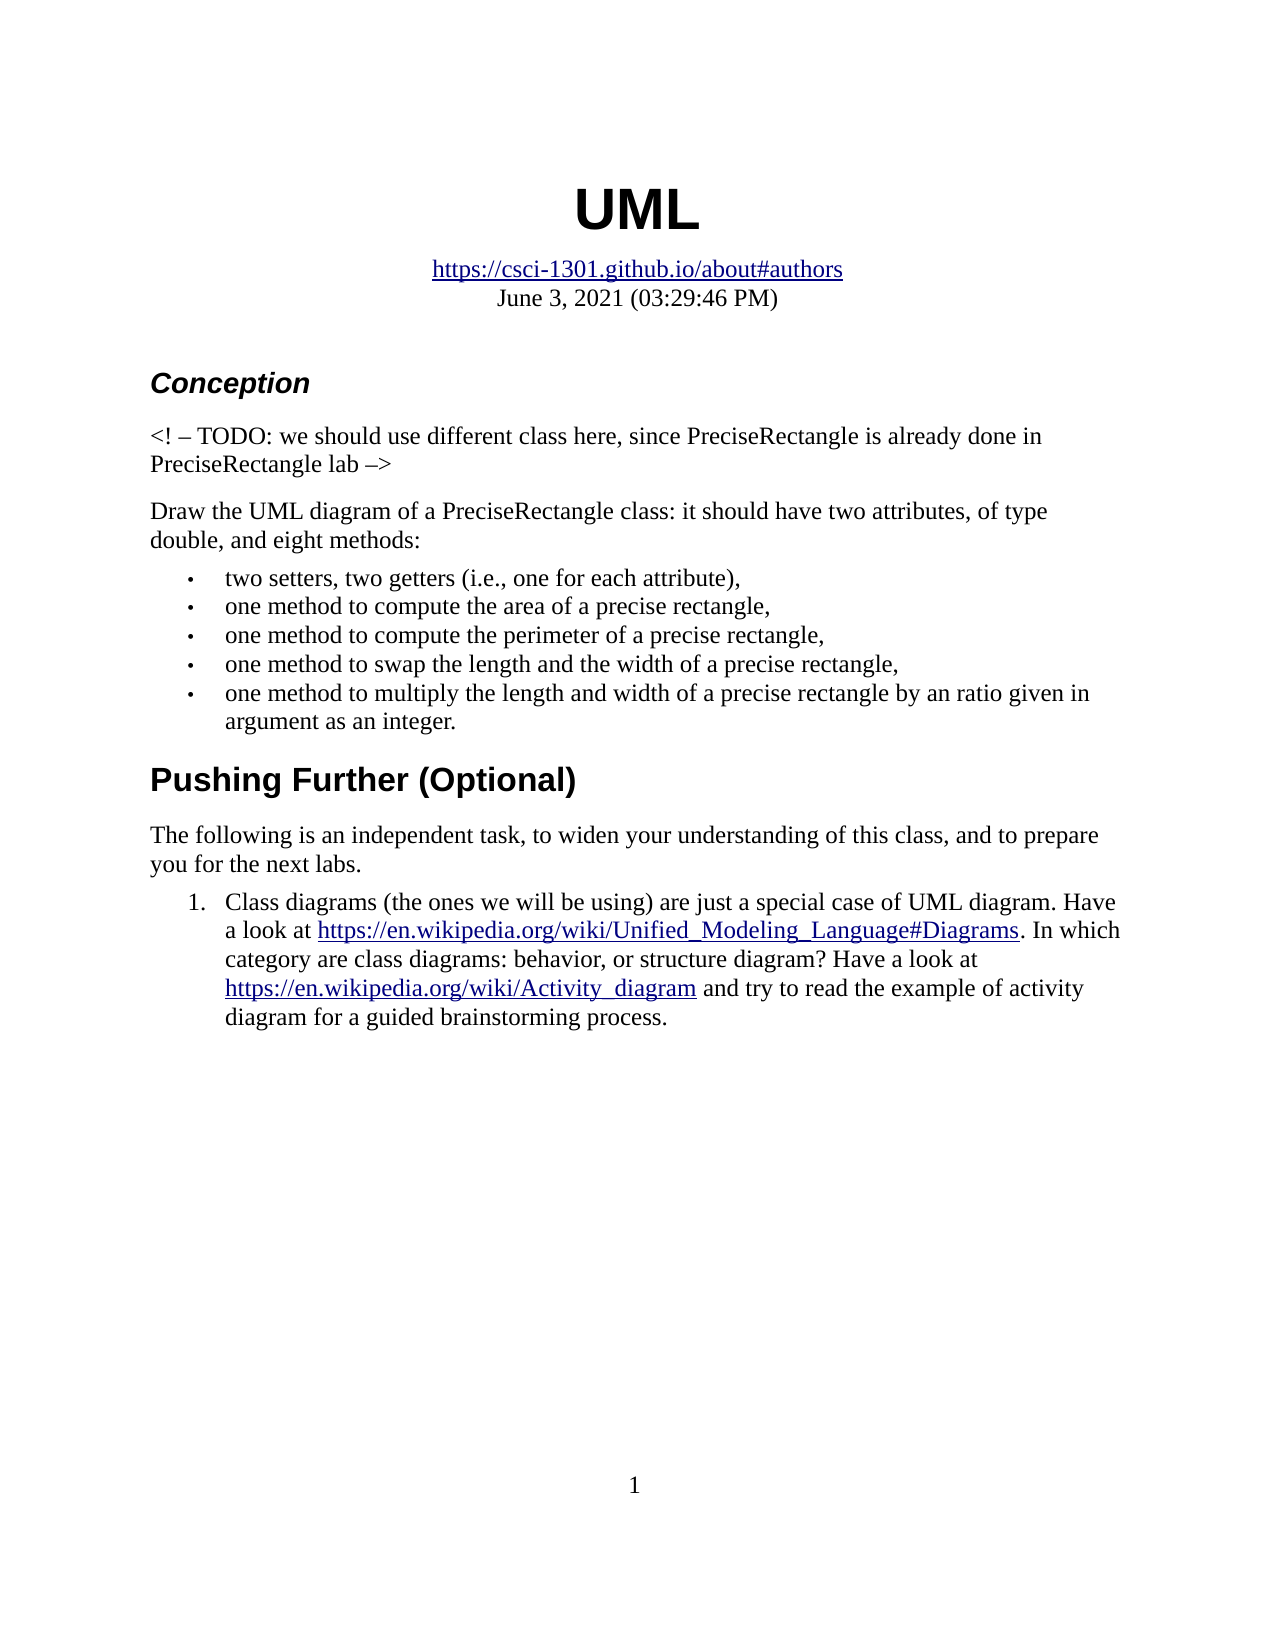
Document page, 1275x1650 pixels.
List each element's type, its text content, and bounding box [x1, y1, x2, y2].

text June 3, 2021 (03:29:46 PM) [150, 283, 1125, 312]
title UML [150, 175, 1125, 242]
list one method to compute the perimeter of a precise rectangle, [187, 620, 1125, 649]
list two setters, two getters (i.e., one for each attribute), [187, 563, 1125, 591]
subtitle Pushing Further (Optional) [150, 760, 1125, 799]
text The following is an independent task, to widen your understanding of this class, and to prepare you for the next labs. [150, 820, 1125, 878]
list Class diagrams (the ones we will be using) are just a special case of UML diagram. Have a look at https://en.wikipedia.org/wiki/Unified_Modeling_Language#Diagrams. In which category are class diagrams: behavior, or structure diagram? Have a look at https://en.wikipedia.org/wiki/Activity_diagram and try to read the example of activity diagram for a guided brainstorming process. [187, 887, 1125, 1031]
text Draw the UML diagram of a PreciseRectangle class: it should have two attributes, of type double, and eight methods: [150, 496, 1125, 554]
list one method to compute the area of a precise rectangle, [187, 591, 1125, 620]
text https://csci-1301.github.io/about#authors [150, 254, 1125, 283]
list one method to swap the length and the width of a precise rectangle, [187, 649, 1125, 678]
list one method to multiply the length and width of a precise rectangle by an ratio given in argument as an integer. [187, 678, 1125, 735]
text <! – TODO: we should use different class here, since PreciseRectangle is already done in PreciseRectangle lab –> [150, 421, 1125, 478]
subtitle Conception [150, 366, 1125, 399]
